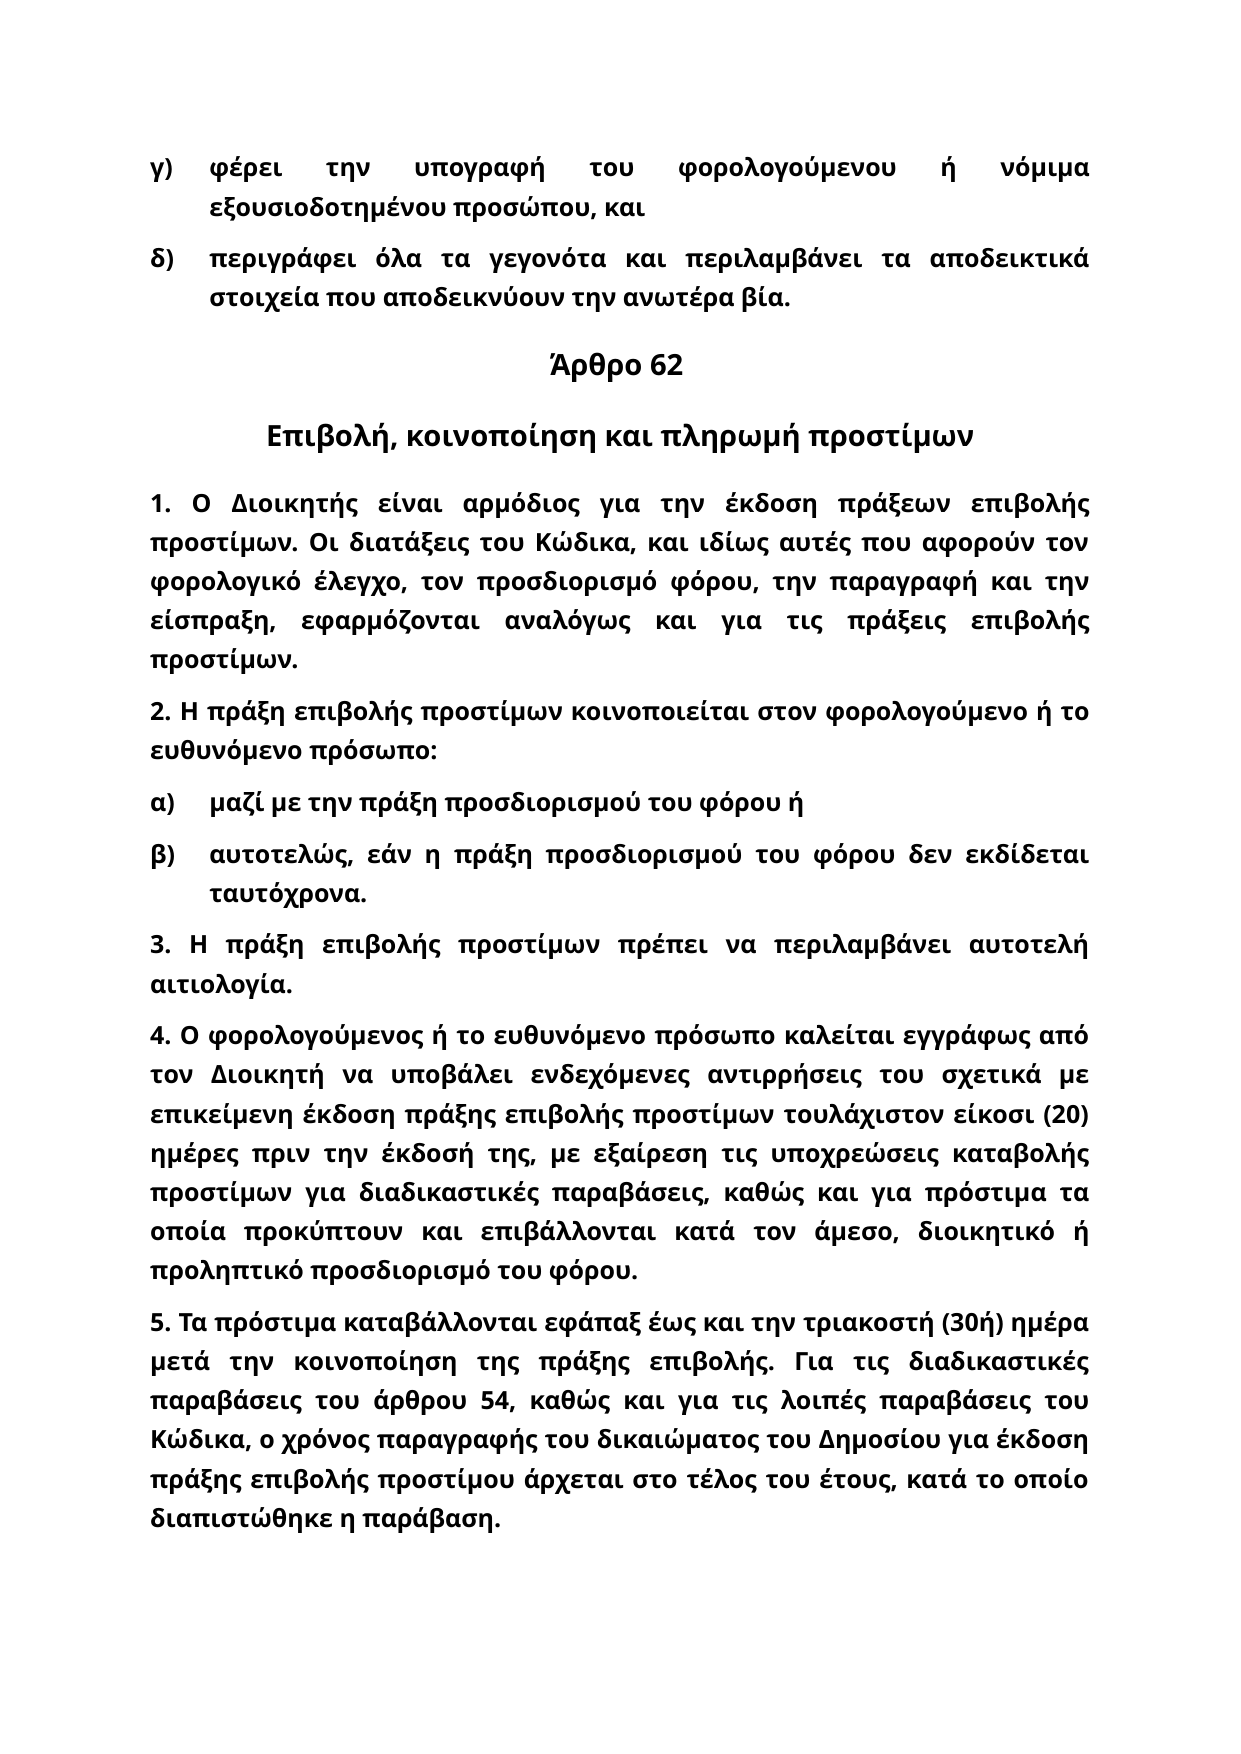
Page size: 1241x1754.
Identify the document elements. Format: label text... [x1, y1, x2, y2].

list β) αυτοτελώς, εάν η πράξη προσδιορισμού του φόρου δεν εκδίδεται ταυτόχρονα. [150, 836, 1090, 909]
subtitle Επιβολή, κοινοποίηση και πληρωμή προστίμων [150, 415, 1090, 454]
list α) μαζί με την πράξη προσδιορισμού του φόρου ή [150, 784, 1090, 819]
list γ) φέρει την υπογραφή του φορολογούμενου ή νόμιμα εξουσιοδοτημένου προσώπου, και [150, 150, 1090, 223]
text 4. Ο φορολογούμενος ή το ευθυνόμενο πρόσωπο καλείται εγγράφως από τον Διοικητή να υποβάλει ενδεχόμενες αντιρρήσεις του σχετικά με επικείμενη έκδοση πράξης επιβολής προστίμων τουλάχιστον είκοσι (20) ημέρες πριν την έκδοσή της, με εξαίρεση τις υποχρεώσεις καταβολής προστίμων για διαδικαστικές παραβάσεις, καθώς και για πρόστιμα τα οποία προκύπτουν και επιβάλλονται κατά τον άμεσο, διοικητικό ή προληπτικό προσδιορισμό του φόρου. [150, 1018, 1090, 1287]
subtitle Άρθρο 62 [150, 344, 1090, 384]
text 2. Η πράξη επιβολής προστίμων κοινοποιείται στον φορολογούμενο ή το ευθυνόμενο πρόσωπο: [150, 694, 1090, 767]
text 5. Τα πρόστιμα καταβάλλονται εφάπαξ έως και την τριακοστή (30ή) ημέρα μετά την κοινοποίηση της πράξης επιβολής. Για τις διαδικαστικές παραβάσεις του άρθρου 54, καθώς και για τις λοιπές παραβάσεις του Κώδικα, ο χρόνος παραγραφής του δικαιώματος του Δημοσίου για έκδοση πράξης επιβολής προστίμου άρχεται στο τέλος του έτους, κατά το οποίο διαπιστώθηκε η παράβαση. [150, 1304, 1090, 1534]
text 1. Ο Διοικητής είναι αρμόδιος για την έκδοση πράξεων επιβολής προστίμων. Οι διατάξεις του Κώδικα, και ιδίως αυτές που αφορούν τον φορολογικό έλεγχο, τον προσδιορισμό φόρου, την παραγραφή και την είσπραξη, εφαρμόζονται αναλόγως και για τις πράξεις επιβολής προστίμων. [150, 485, 1090, 676]
text 3. Η πράξη επιβολής προστίμων πρέπει να περιλαμβάνει αυτοτελή αιτιολογία. [150, 927, 1090, 1000]
list δ) περιγράφει όλα τα γεγονότα και περιλαμβάνει τα αποδεικτικά στοιχεία που αποδεικνύουν την ανωτέρα βία. [150, 241, 1090, 314]
